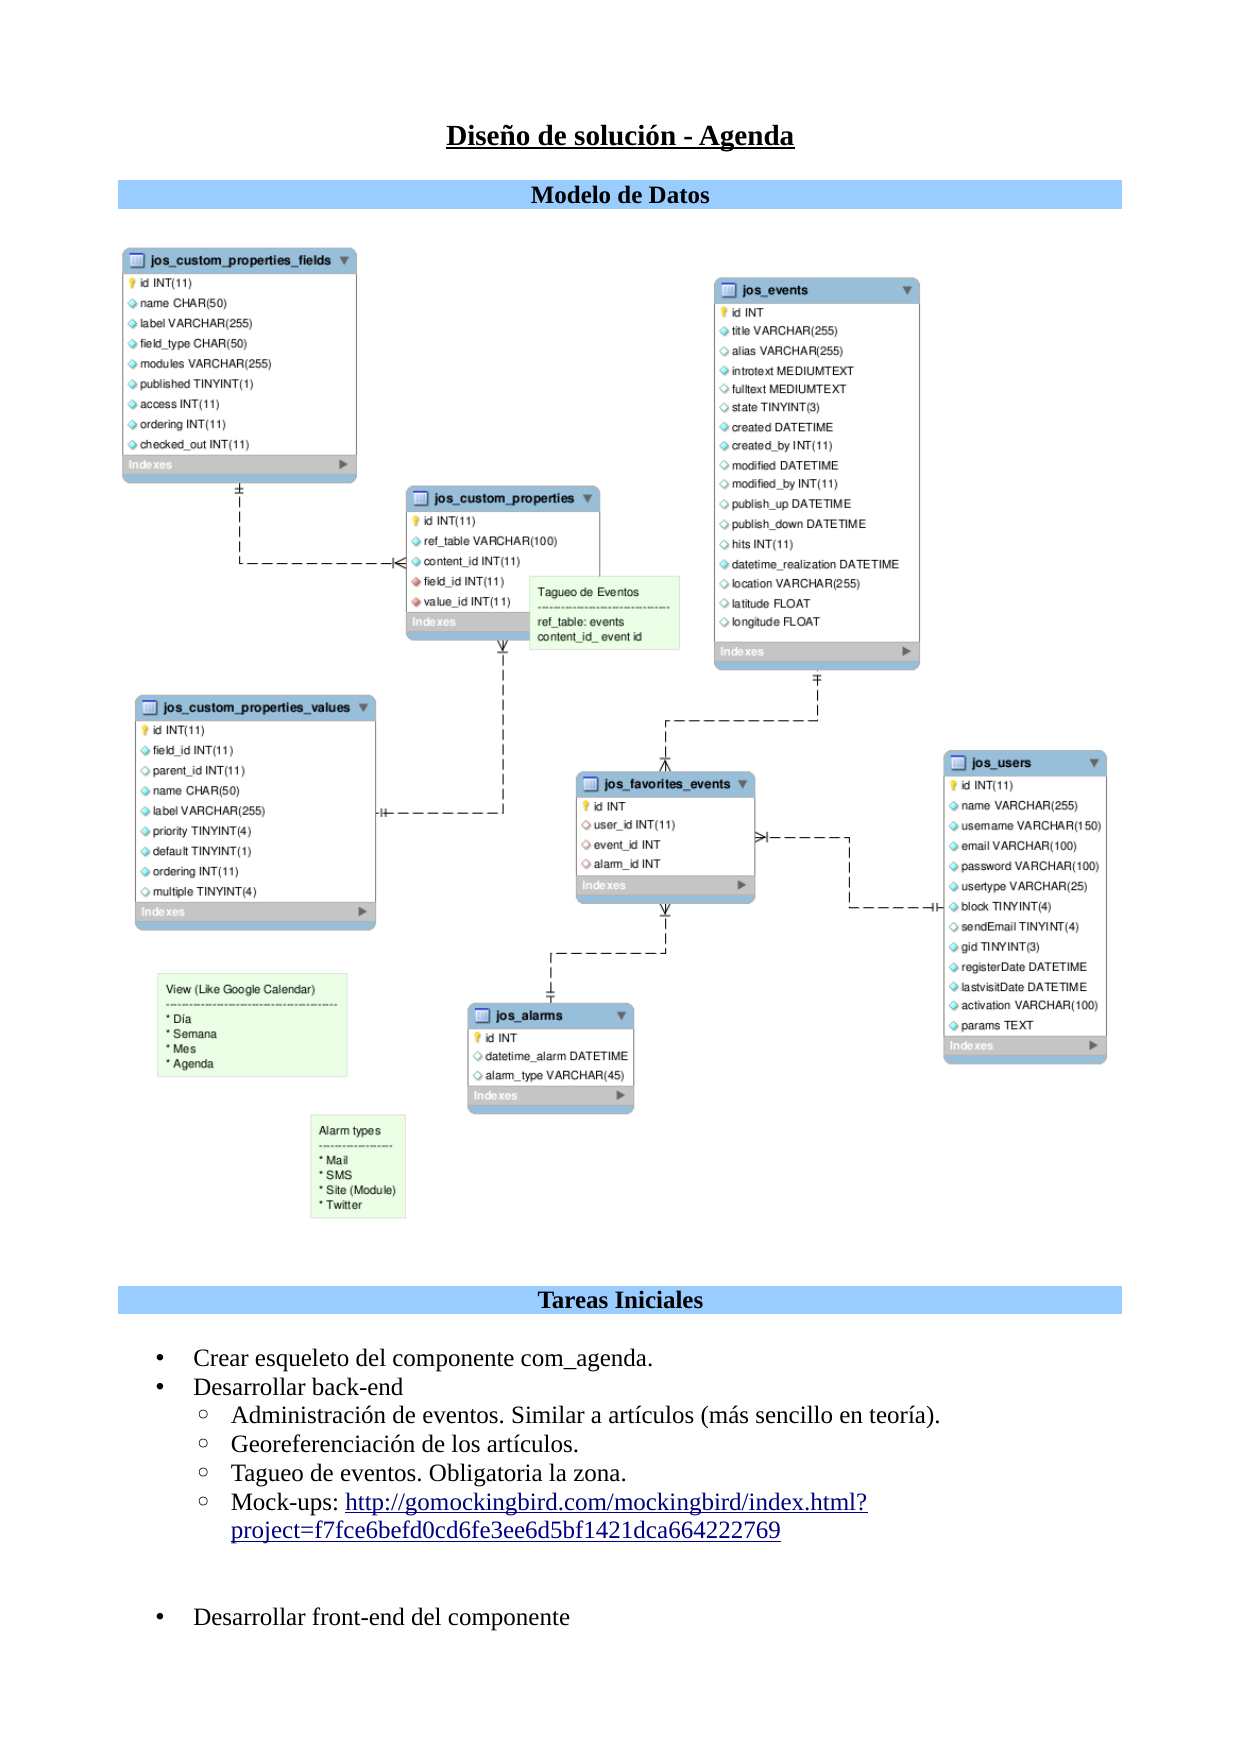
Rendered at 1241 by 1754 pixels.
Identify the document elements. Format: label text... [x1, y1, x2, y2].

picture [118, 237, 1123, 1228]
text Tareas Iniciales [118, 1286, 1122, 1314]
list Administración de eventos. Similar a artículos (más sencillo en teoría). [193, 1401, 1122, 1429]
list Tagueo de eventos. Obligatoria la zona. [193, 1458, 1122, 1487]
text Modelo de Datos [118, 180, 1122, 209]
list Crear esqueleto del componente com_agenda. [156, 1343, 1122, 1372]
text Diseño de solución - Agenda [118, 118, 1122, 152]
list Georeferenciación de los artículos. [193, 1429, 1122, 1458]
list Mock-ups: http://gomockingbird.com/mockingbird/index.html?project=f7fce6befd0cd6fe3ee6d5bf1421dca664222769 [193, 1487, 1122, 1544]
list Desarrollar back-end [156, 1372, 1122, 1401]
list Desarrollar front-end del componente [156, 1602, 1122, 1631]
